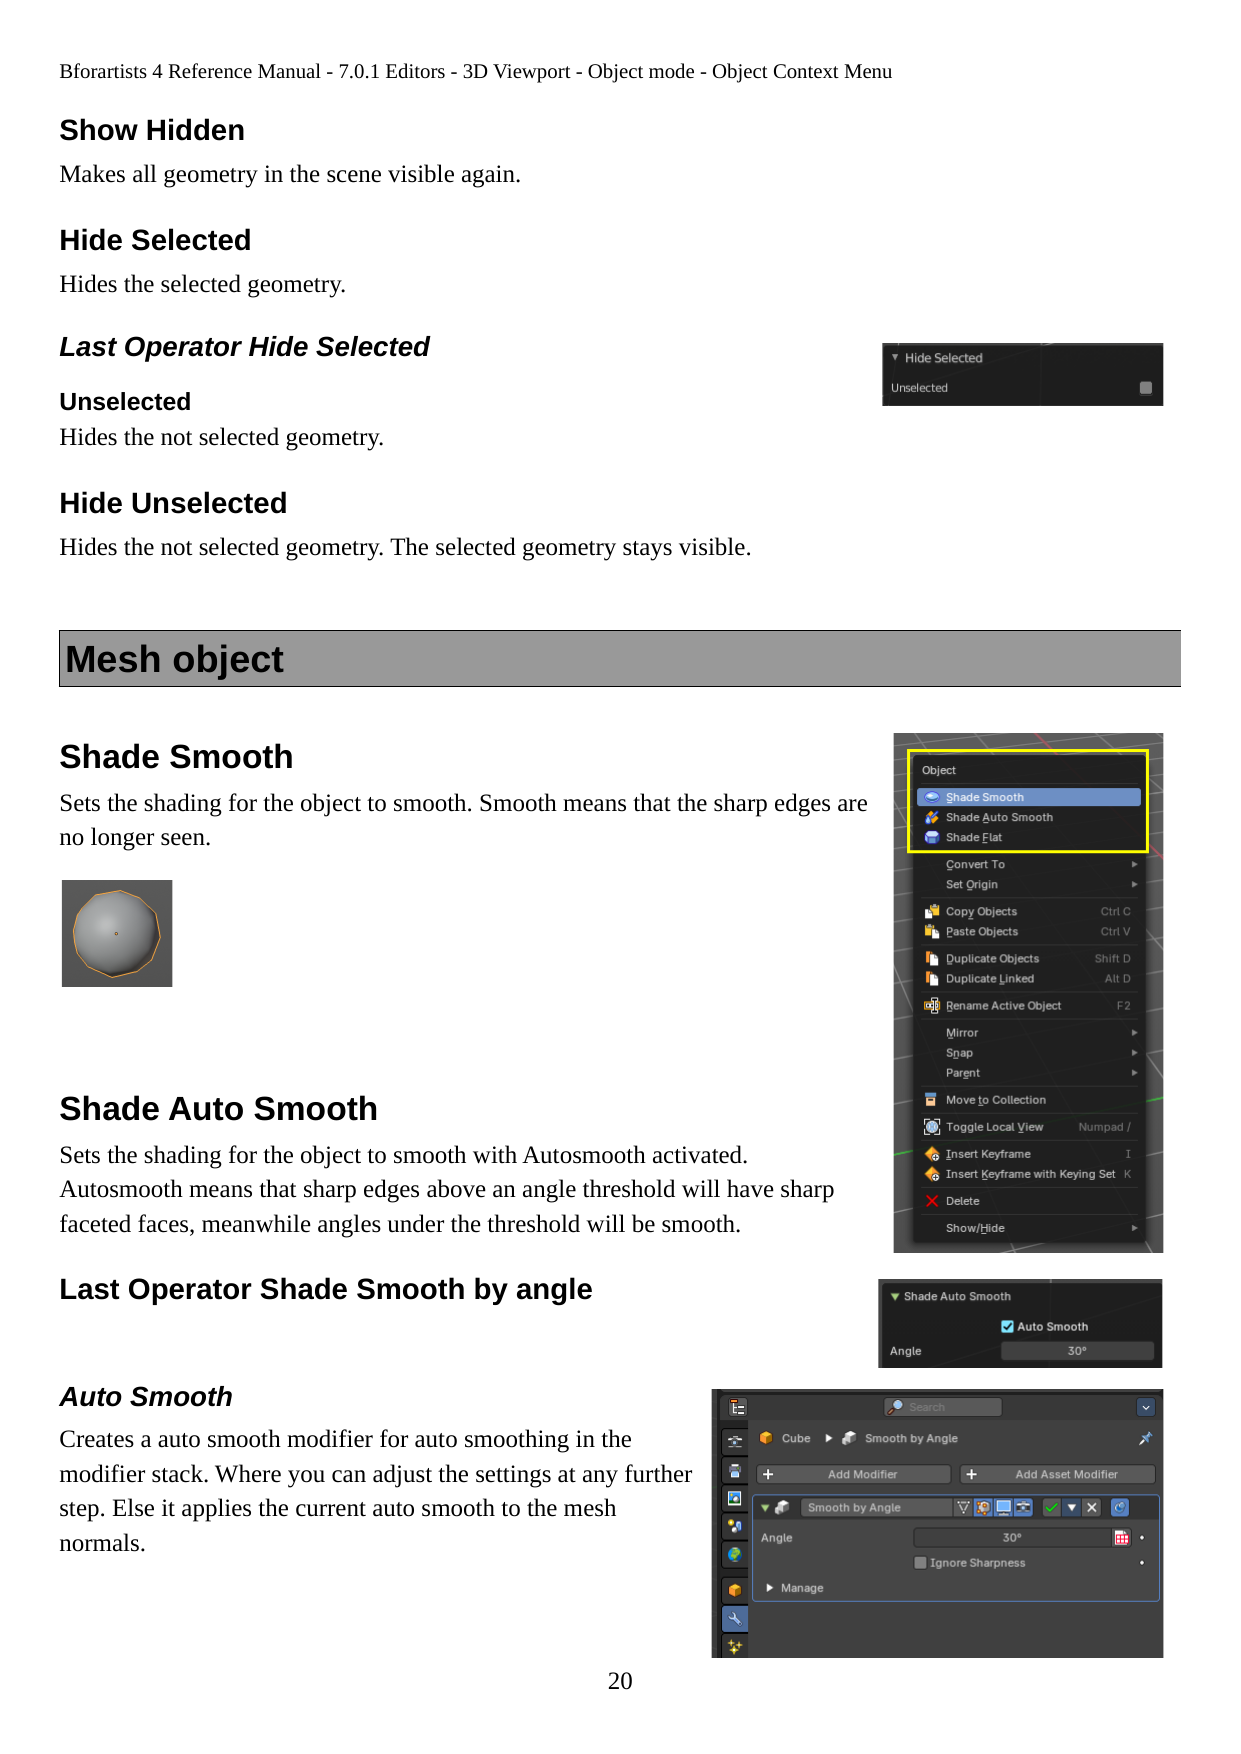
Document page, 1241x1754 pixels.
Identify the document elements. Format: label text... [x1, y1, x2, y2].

text Hides the selected geometry. [59, 269, 1181, 297]
subtitle Shade Smooth [59, 737, 893, 775]
picture [882, 343, 1164, 406]
subtitle Hide Unselected [59, 486, 1181, 519]
text Creates a auto smooth modifier for auto smoothing in the modifier stack. Where you can adjust the settings at any further step. Else it applies the current auto smooth to the mesh normals. [59, 1424, 711, 1557]
subtitle [1164, 1088, 1181, 1127]
subtitle Shade Auto Smooth [59, 1088, 893, 1127]
subtitle [1164, 737, 1181, 775]
picture [711, 1389, 1164, 1658]
picture [61, 880, 173, 987]
table_header Mesh object [60, 631, 1181, 686]
text Sets the shading for the object to smooth with Autosmooth activated. Autosmooth means that sharp edges above an angle threshold will have sharp faceted faces, meanwhile angles under the threshold will be smooth. [59, 1140, 893, 1237]
text Makes all geometry in the scene visible again. [59, 159, 1181, 188]
picture [893, 733, 1164, 1253]
text Hides the not selected geometry. [59, 422, 1181, 451]
subtitle Hide Selected [59, 222, 1181, 256]
subtitle Auto Smooth [59, 1380, 1181, 1412]
picture [878, 1279, 1163, 1368]
subtitle Last Operator Hide Selected [59, 330, 1181, 362]
subtitle Unselected [59, 387, 1181, 416]
text Hides the not selected geometry. The selected geometry stays visible. [59, 532, 1181, 561]
subtitle Show Hidden [59, 113, 1181, 146]
subtitle Last Operator Shade Smooth by angle [59, 1272, 1181, 1306]
text Sets the shading for the object to smooth. Smooth means that the sharp edges are no longer seen. [59, 788, 893, 851]
